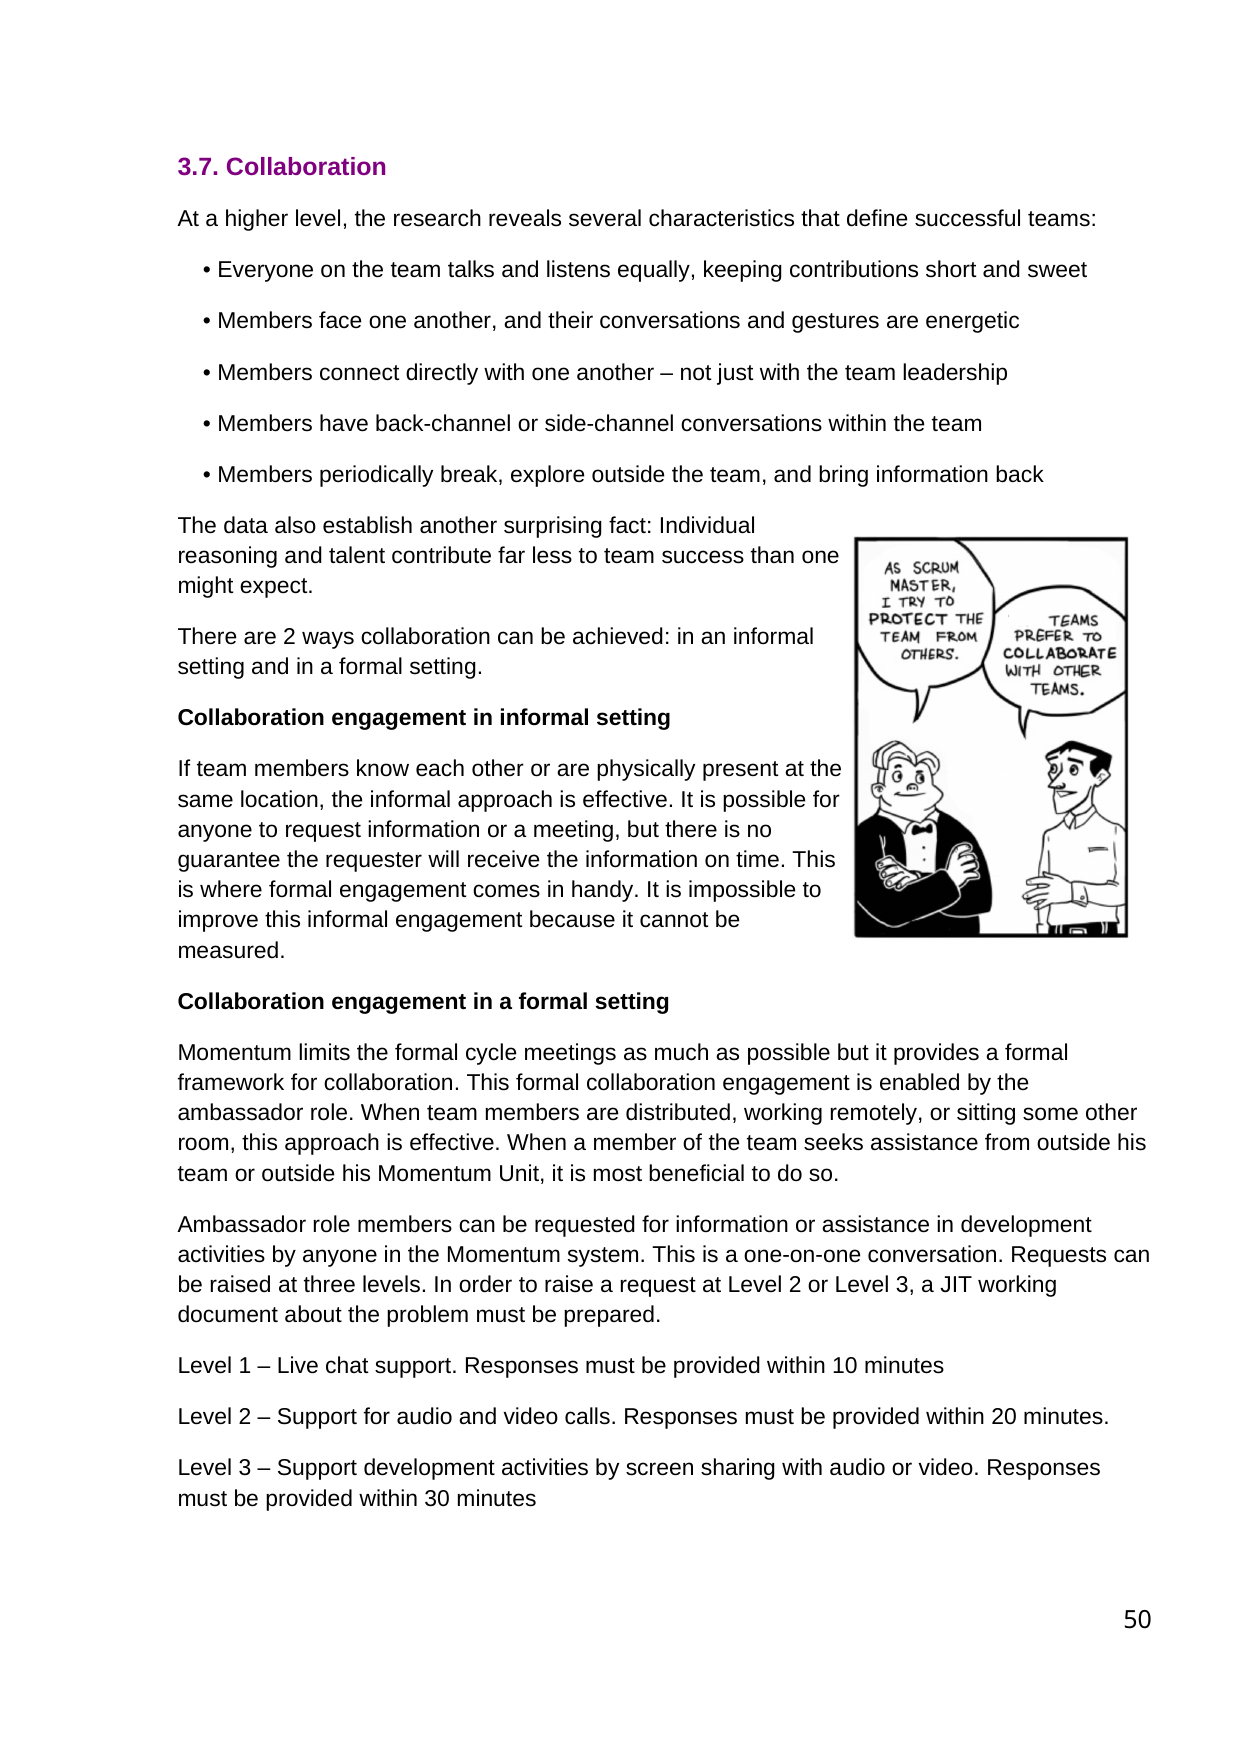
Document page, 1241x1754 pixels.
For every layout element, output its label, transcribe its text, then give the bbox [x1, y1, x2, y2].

text Momentum limits the formal cycle meetings as much as possible but it provides a formal framework for collaboration. This formal collaboration engagement is enabled by the ambassador role. When team members are distributed, working remotely, or sitting some other room, this approach is effective. When a member of the team seeks assistance from outside his team or outside his Momentum Unit, it is most beneficial to do so. [177, 1039, 1152, 1186]
text Level 2 – Support for audio and video calls. Responses must be provided within 20 minutes. [177, 1403, 1152, 1429]
text Level 3 – Support development activities by screen sharing with audio or video. Responses must be provided within 30 minutes [177, 1454, 1152, 1511]
text Collaboration engagement in a formal setting [177, 988, 1152, 1014]
text Ambassador role members can be requested for information or assistance in development activities by anyone in the Momentum system. This is a one-on-one conversation. Requests can be raised at three levels. In order to raise a request at Level 2 or Level 3, a JIT working document about the problem must be prepared. [177, 1211, 1152, 1327]
text • Members periodically break, explore outside the team, and bring information back [177, 461, 1152, 487]
text • Everyone on the team talks and listens equally, keeping contributions short and sweet [177, 256, 1152, 283]
text Collaboration engagement in informal setting [177, 704, 852, 731]
text If team members know each other or are physically present at the same location, the informal approach is effective. It is possible for anyone to request information or a meeting, but there is no guarantee the requester will receive the information on time. This is where formal engagement comes in handy. It is impossible to improve this informal engagement because it cannot be measured. [177, 755, 1152, 963]
subtitle 3.7. Collaboration [177, 151, 1152, 180]
text Level 1 – Live chat support. Responses must be provided within 10 minutes [177, 1352, 1152, 1378]
text The data also establish another surprising fact: Individual reasoning and talent contribute far less to team success than one might expect. [177, 512, 1152, 598]
text • Members connect directly with one another – not just with the team leadership [177, 358, 1152, 385]
text • Members face one another, and their conversations and gestures are energetic [177, 307, 1152, 334]
text There are 2 ways collaboration can be achieved: in an informal setting and in a formal setting. [177, 623, 852, 679]
text • Members have back-channel or side-channel conversations within the team [177, 409, 1152, 436]
text At a higher level, the research reveals several characteristics that define successful teams: [177, 205, 1152, 232]
picture [852, 536, 1129, 940]
